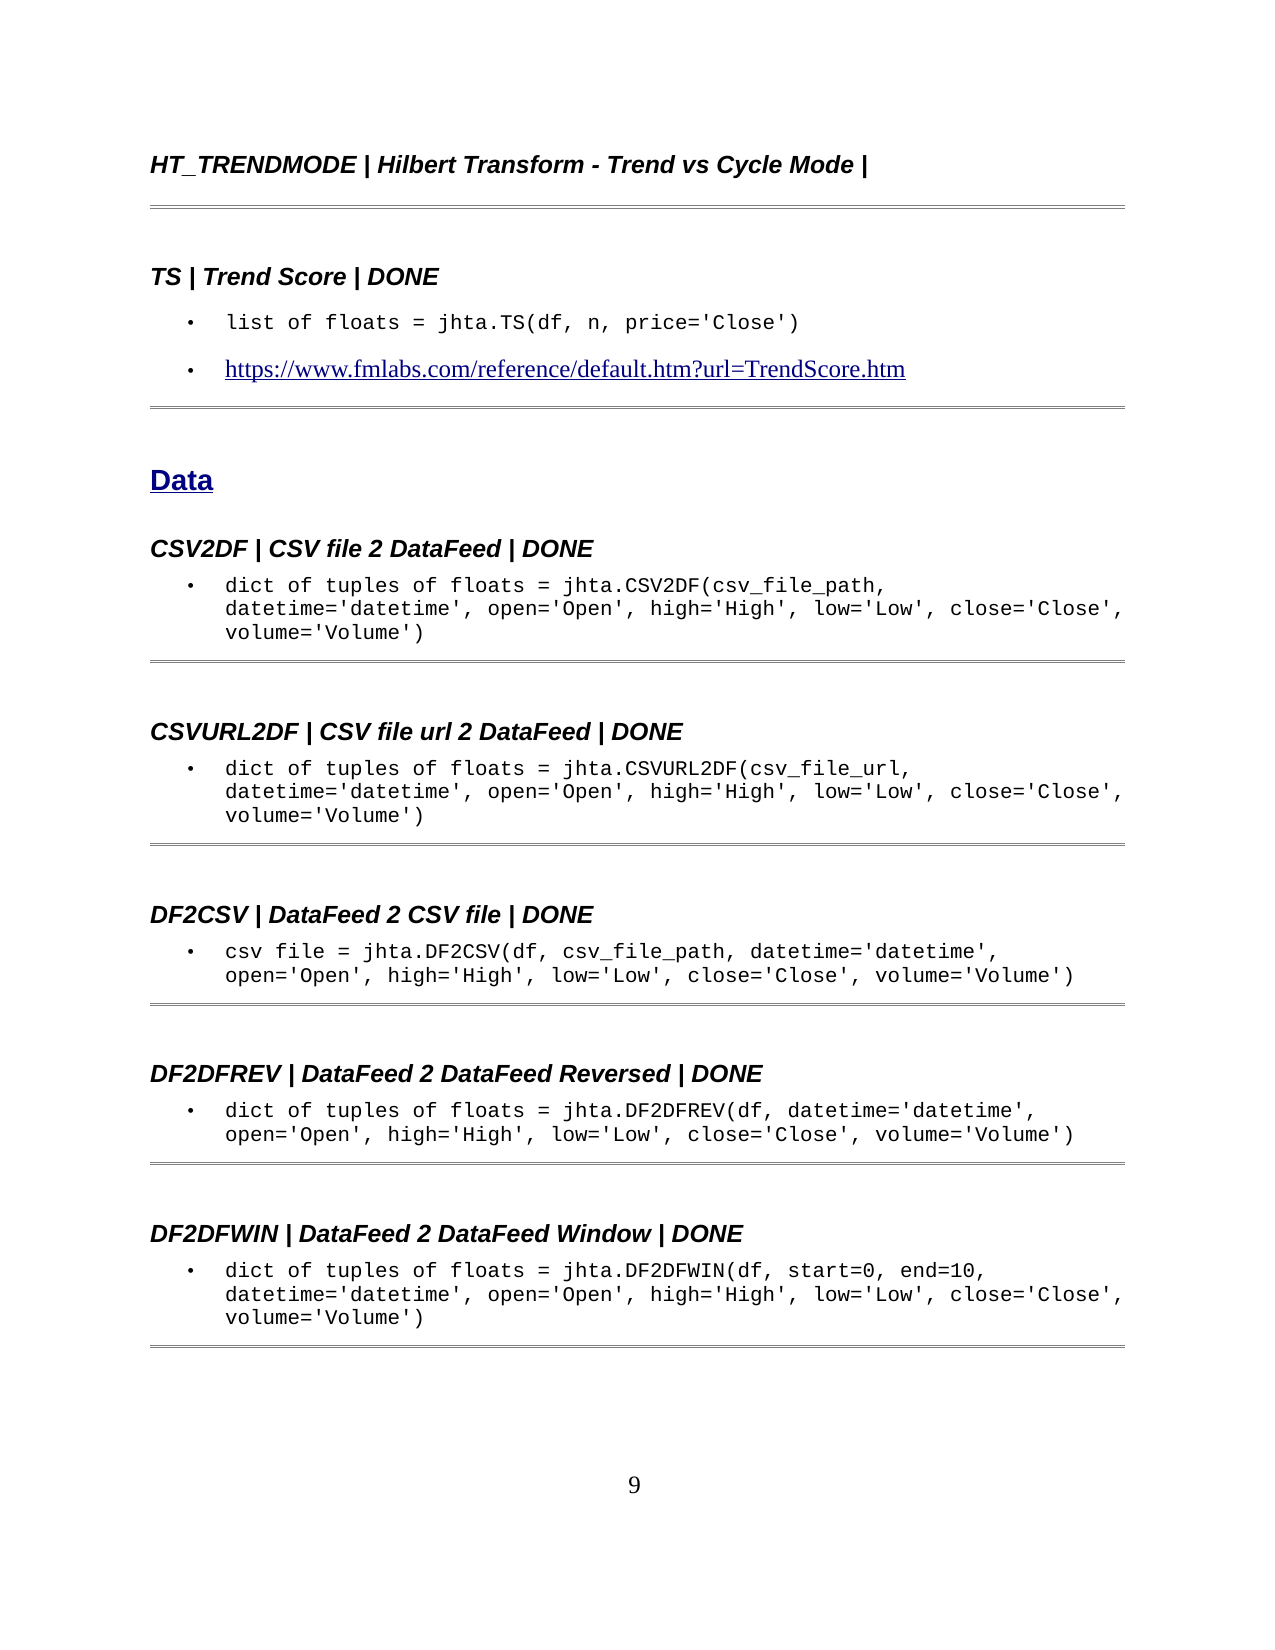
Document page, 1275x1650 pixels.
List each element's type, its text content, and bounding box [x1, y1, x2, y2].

list dict of tuples of floats = jhta.DF2DFREV(df, datetime='datetime', open='Open', high='High', low='Low', close='Close', volume='Volume') [187, 1100, 1125, 1148]
list dict of tuples of floats = jhta.CSV2DF(csv_file_path, datetime='datetime', open='Open', high='High', low='Low', close='Close', volume='Volume') [187, 575, 1125, 646]
subtitle CSV2DF | CSV file 2 DataFeed | DONE [150, 534, 1125, 562]
list list of floats = jhta.TS(df, n, price='Close') [187, 312, 1125, 336]
subtitle HT_TRENDMODE | Hilbert Transform - Trend vs Cycle Mode | [150, 150, 1125, 178]
subtitle DF2DFWIN | DataFeed 2 DataFeed Window | DONE [150, 1219, 1125, 1247]
list dict of tuples of floats = jhta.DF2DFWIN(df, start=0, end=10, datetime='datetime', open='Open', high='High', low='Low', close='Close', volume='Volume') [187, 1260, 1125, 1331]
list dict of tuples of floats = jhta.CSVURL2DF(csv_file_url, datetime='datetime', open='Open', high='High', low='Low', close='Close', volume='Volume') [187, 758, 1125, 829]
subtitle DF2DFREV | DataFeed 2 DataFeed Reversed | DONE [150, 1059, 1125, 1088]
subtitle Data [150, 463, 1125, 496]
subtitle TS | Trend Score | DONE [150, 262, 1125, 291]
subtitle CSVURL2DF | CSV file url 2 DataFeed | DONE [150, 717, 1125, 745]
list csv file = jhta.DF2CSV(df, csv_file_path, datetime='datetime', open='Open', high='High', low='Low', close='Close', volume='Volume') [187, 941, 1125, 988]
list https://www.fmlabs.com/reference/default.htm?url=TrendScore.htm [187, 354, 1125, 382]
subtitle DF2CSV | DataFeed 2 CSV file | DONE [150, 900, 1125, 928]
